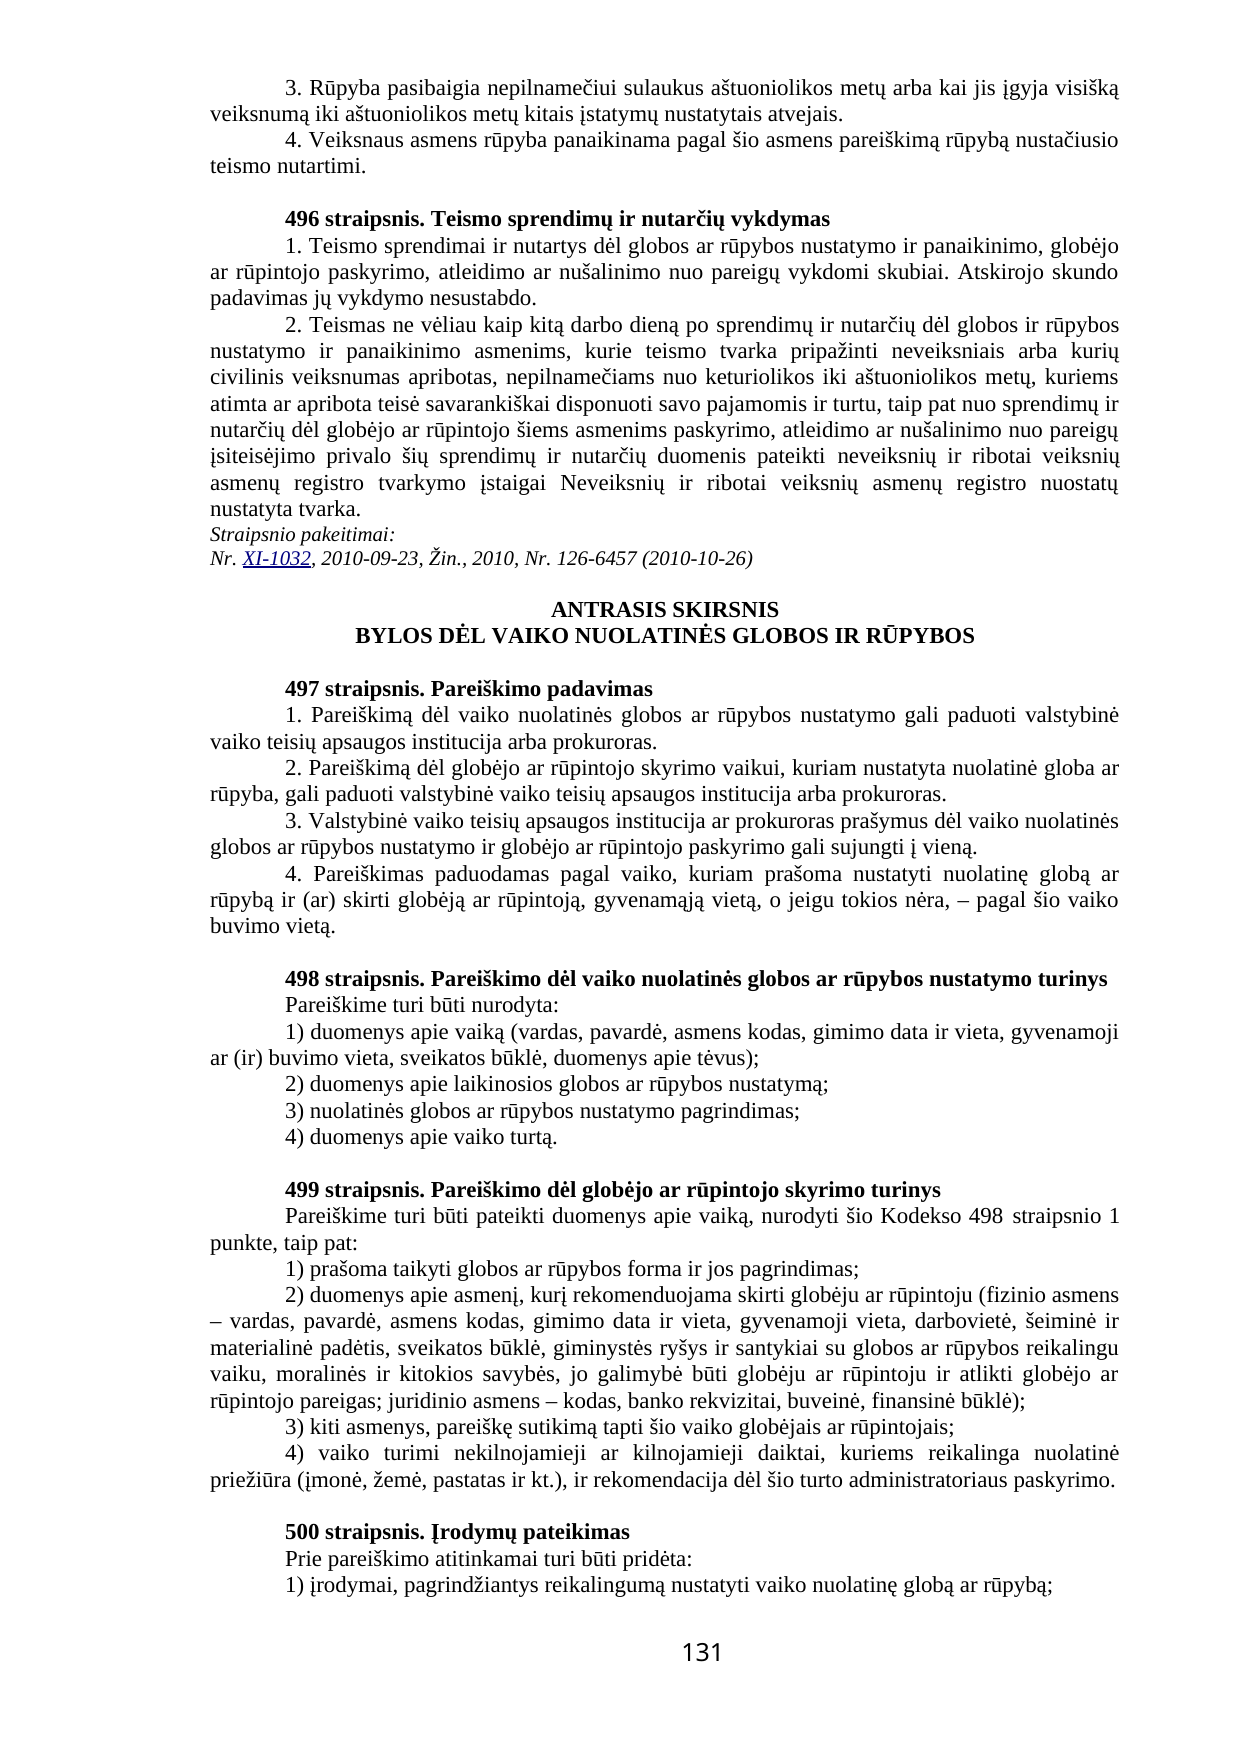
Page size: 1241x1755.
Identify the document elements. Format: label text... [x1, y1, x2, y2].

text 1. Teismo sprendimai ir nutartys dėl globos ar rūpybos nustatymo ir panaikinimo, globėjo ar rūpintojo paskyrimo, atleidimo ar nušalinimo nuo pareigų vykdomi skubiai. Atskirojo skundo padavimas jų vykdymo nesustabdo. [210, 232, 1120, 311]
text Straipsnio pakeitimai: [210, 522, 1120, 546]
text 2) duomenys apie asmenį, kurį rekomenduojama skirti globėju ar rūpintoju (fizinio asmens – vardas, pavardė, asmens kodas, gimimo data ir vieta, gyvenamoji vieta, darbovietė, šeiminė ir materialinė padėtis, sveikatos būklė, giminystės ryšys ir santykiai su globos ar rūpybos reikalingu vaiku, moralinės ir kitokios savybės, jo galimybė būti globėju ar rūpintoju ir atlikti globėjo ar rūpintojo pareigas; juridinio asmens – kodas, banko rekvizitai, buveinė, finansinė būklė); [210, 1281, 1120, 1413]
text 4) vaiko turimi nekilnojamieji ar kilnojamieji daiktai, kuriems reikalinga nuolatinė priežiūra (įmonė, žemė, pastatas ir kt.), ir rekomendacija dėl šio turto administratoriaus paskyrimo. [210, 1439, 1120, 1492]
text 1. Pareiškimą dėl vaiko nuolatinės globos ar rūpybos nustatymo gali paduoti valstybinė vaiko teisių apsaugos institucija arba prokuroras. [210, 701, 1120, 754]
text Pareiškime turi būti pateikti duomenys apie vaiką, nurodyti šio Kodekso 498 straipsnio 1 punkte, taip pat: [210, 1202, 1120, 1255]
text 4) duomenys apie vaiko turtą. [210, 1123, 1120, 1149]
text Prie pareiškimo atitinkamai turi būti pridėta: [210, 1545, 1120, 1571]
text 3) nuolatinės globos ar rūpybos nustatymo pagrindimas; [210, 1097, 1120, 1123]
text 4. Pareiškimas paduodamas pagal vaiko, kuriam prašoma nustatyti nuolatinę globą ar rūpybą ir (ar) skirti globėją ar rūpintoją, gyvenamąją vietą, o jeigu tokios nėra, – pagal šio vaiko buvimo vietą. [210, 859, 1120, 939]
text Nr. XI-1032, 2010-09-23, Žin., 2010, Nr. 126-6457 (2010-10-26) [210, 546, 1120, 570]
subtitle Bylos dėl Vaiko nuolatinės globos ir rūpybos [210, 622, 1120, 649]
text 1) prašoma taikyti globos ar rūpybos forma ir jos pagrindimas; [210, 1255, 1120, 1281]
text 497 straipsnis. Pareiškimo padavimas [210, 675, 1120, 701]
text 1) duomenys apie vaiką (vardas, pavardė, asmens kodas, gimimo data ir vieta, gyvenamoji ar (ir) buvimo vieta, sveikatos būklė, duomenys apie tėvus); [210, 1018, 1120, 1070]
text 4. Veiksnaus asmens rūpyba panaikinama pagal šio asmens pareiškimą rūpybą nustačiusio teismo nutartimi. [210, 126, 1120, 179]
text Pareiškime turi būti nurodyta: [210, 991, 1120, 1018]
text 496 straipsnis. Teismo sprendimų ir nutarčių vykdymas [210, 205, 1120, 232]
text 2. Teismas ne vėliau kaip kitą darbo dieną po sprendimų ir nutarčių dėl globos ir rūpybos nustatymo ir panaikinimo asmenims, kurie teismo tvarka pripažinti neveiksniais arba kurių civilinis veiksnumas apribotas, nepilnamečiams nuo keturiolikos iki aštuoniolikos metų, kuriems atimta ar apribota teisė savarankiškai disponuoti savo pajamomis ir turtu, taip pat nuo sprendimų ir nutarčių dėl globėjo ar rūpintojo šiems asmenims paskyrimo, atleidimo ar nušalinimo nuo pareigų įsiteisėjimo privalo šių sprendimų ir nutarčių duomenis pateikti neveiksnių ir ribotai veiksnių asmenų registro tvarkymo įstaigai Neveiksnių ir ribotai veiksnių asmenų registro nuostatų nustatyta tvarka. [210, 311, 1120, 522]
text 498 straipsnis. Pareiškimo dėl vaiko nuolatinės globos ar rūpybos nustatymo turinys [285, 965, 1120, 991]
text 3. Valstybinė vaiko teisių apsaugos institucija ar prokuroras prašymus dėl vaiko nuolatinės globos ar rūpybos nustatymo ir globėjo ar rūpintojo paskyrimo gali sujungti į vieną. [210, 807, 1120, 859]
text 499 straipsnis. Pareiškimo dėl globėjo ar rūpintojo skyrimo turinys [210, 1176, 1120, 1202]
text 2) duomenys apie laikinosios globos ar rūpybos nustatymą; [210, 1070, 1120, 1097]
subtitle ANTRASIS SKIRSNIS [210, 596, 1120, 622]
text 1) įrodymai, pagrindžiantys reikalingumą nustatyti vaiko nuolatinę globą ar rūpybą; [210, 1571, 1120, 1597]
text 3. Rūpyba pasibaigia nepilnamečiui sulaukus aštuoniolikos metų arba kai jis įgyja visišką veiksnumą iki aštuoniolikos metų kitais įstatymų nustatytais atvejais. [210, 73, 1120, 126]
text 3) kiti asmenys, pareiškę sutikimą tapti šio vaiko globėjais ar rūpintojais; [210, 1413, 1120, 1439]
text 500 straipsnis. Įrodymų pateikimas [210, 1518, 1120, 1545]
text 2. Pareiškimą dėl globėjo ar rūpintojo skyrimo vaikui, kuriam nustatyta nuolatinė globa ar rūpyba, gali paduoti valstybinė vaiko teisių apsaugos institucija arba prokuroras. [210, 754, 1120, 807]
